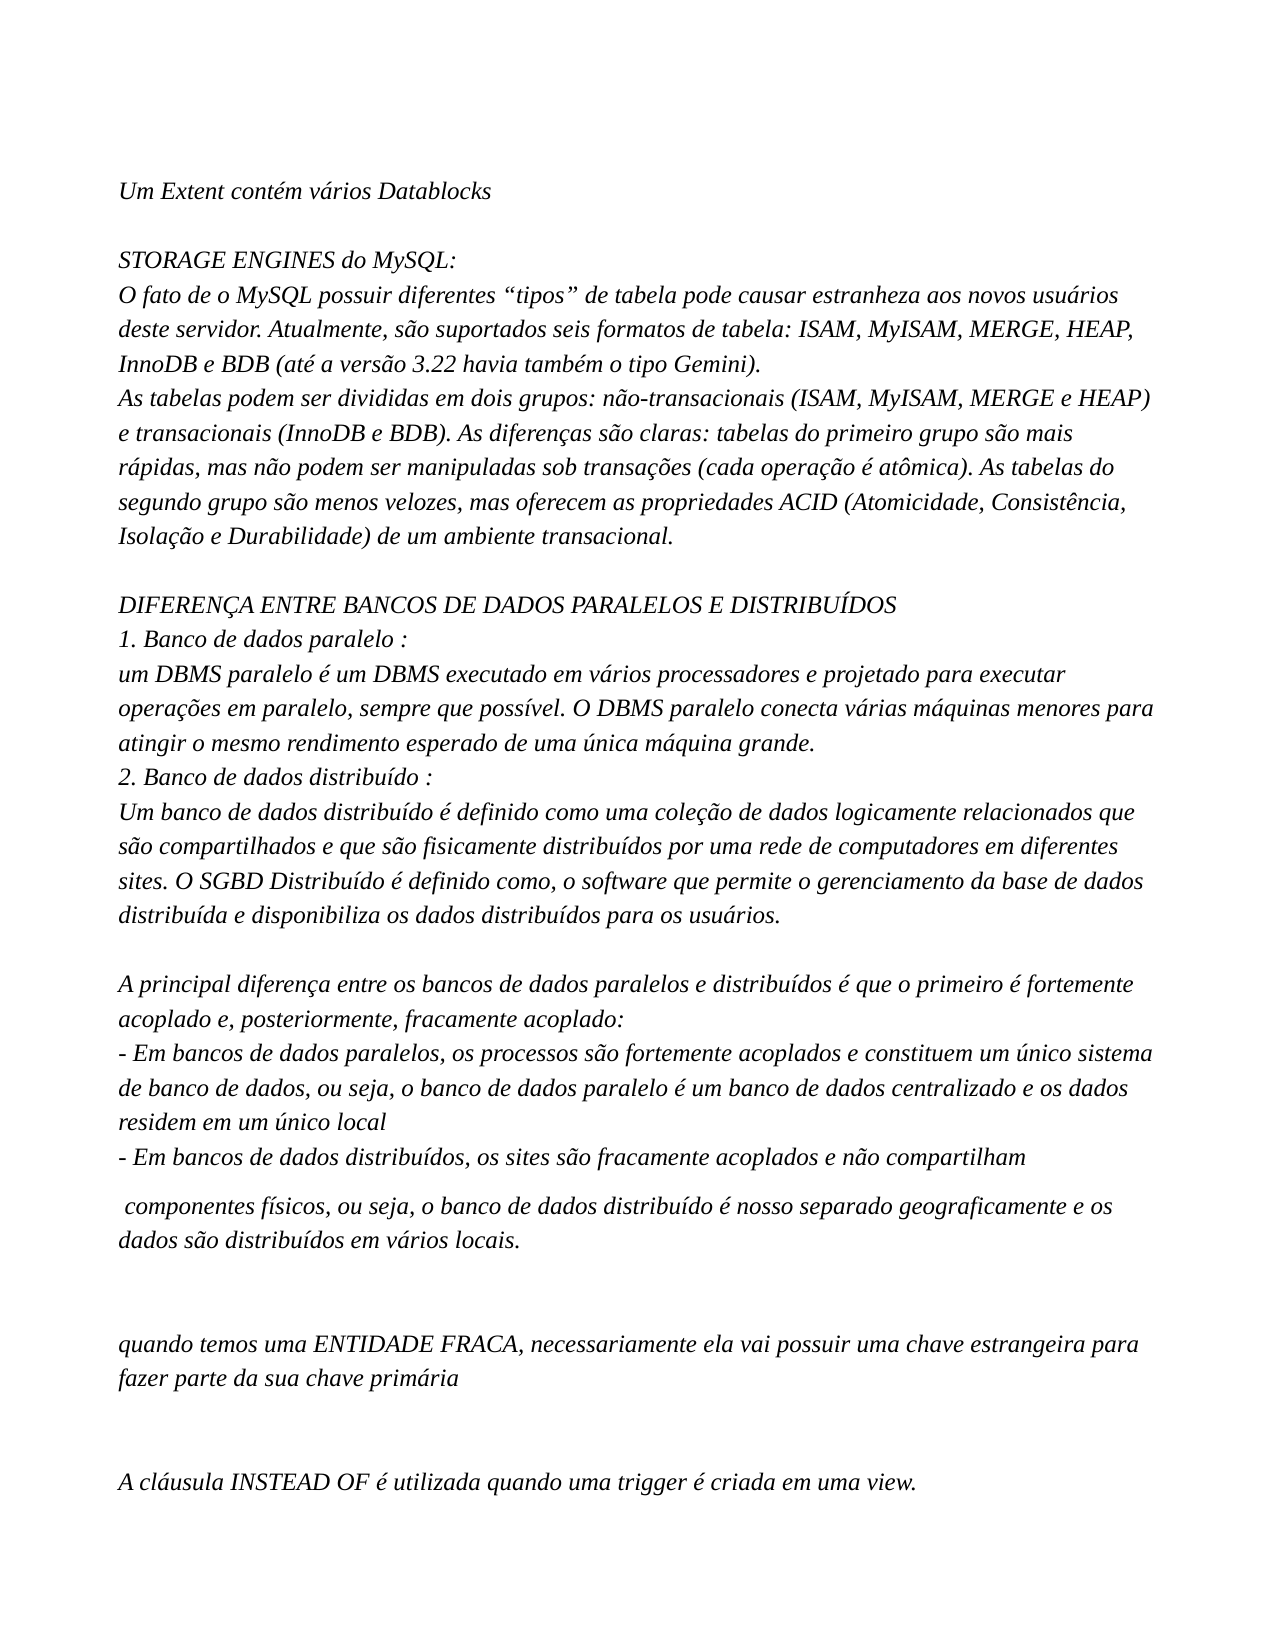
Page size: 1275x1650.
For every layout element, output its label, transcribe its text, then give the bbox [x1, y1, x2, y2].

text Um Extent contém vários Datablocks STORAGE ENGINES do MySQL: O fato de o MySQL possuir diferentes “tipos” de tabela pode causar estranheza aos novos usuários deste servidor. Atualmente, são suportados seis formatos de tabela: ISAM, MyISAM, MERGE, HEAP, InnoDB e BDB (até a versão 3.22 havia também o tipo Gemini). As tabelas podem ser divididas em dois grupos: não-transacionais (ISAM, MyISAM, MERGE e HEAP) e transacionais (InnoDB e BDB). As diferenças são claras: tabelas do primeiro grupo são mais rápidas, mas não podem ser manipuladas sob transações (cada operação é atômica). As tabelas do segundo grupo são menos velozes, mas oferecem as propriedades ACID (Atomicidade, Consistência, Isolação e Durabilidade) de um ambiente transacional. DIFERENÇA ENTRE BANCOS DE DADOS PARALELOS E DISTRIBUÍDOS 1. Banco de dados paralelo : um DBMS paralelo é um DBMS executado em vários processadores e projetado para executar operações em paralelo, sempre que possível. O DBMS paralelo conecta várias máquinas menores para atingir o mesmo rendimento esperado de uma única máquina grande. 2. Banco de dados distribuído : Um banco de dados distribuído é definido como uma coleção de dados logicamente relacionados que são compartilhados e que são fisicamente distribuídos por uma rede de computadores em diferentes sites. O SGBD Distribuído é definido como, o software que permite o gerenciamento da base de dados distribuída e disponibiliza os dados distribuídos para os usuários. A principal diferença entre os bancos de dados paralelos e distribuídos é que o primeiro é fortemente acoplado e, posteriormente, fracamente acoplado: - Em bancos de dados paralelos, os processos são fortemente acoplados e constituem um único sistema de banco de dados, ou seja, o banco de dados paralelo é um banco de dados centralizado e os dados residem em um único local - Em bancos de dados distribuídos, os sites são fracamente acoplados e não compartilham [118, 176, 1157, 1171]
text componentes físicos, ou seja, o banco de dados distribuído é nosso separado geograficamente e os dados são distribuídos em vários locais. quando temos uma ENTIDADE FRACA, necessariamente ela vai possuir uma chave estrangeira para fazer parte da sua chave primária A cláusula INSTEAD OF é utilizada quando uma trigger é criada em uma view. [118, 1191, 1157, 1530]
